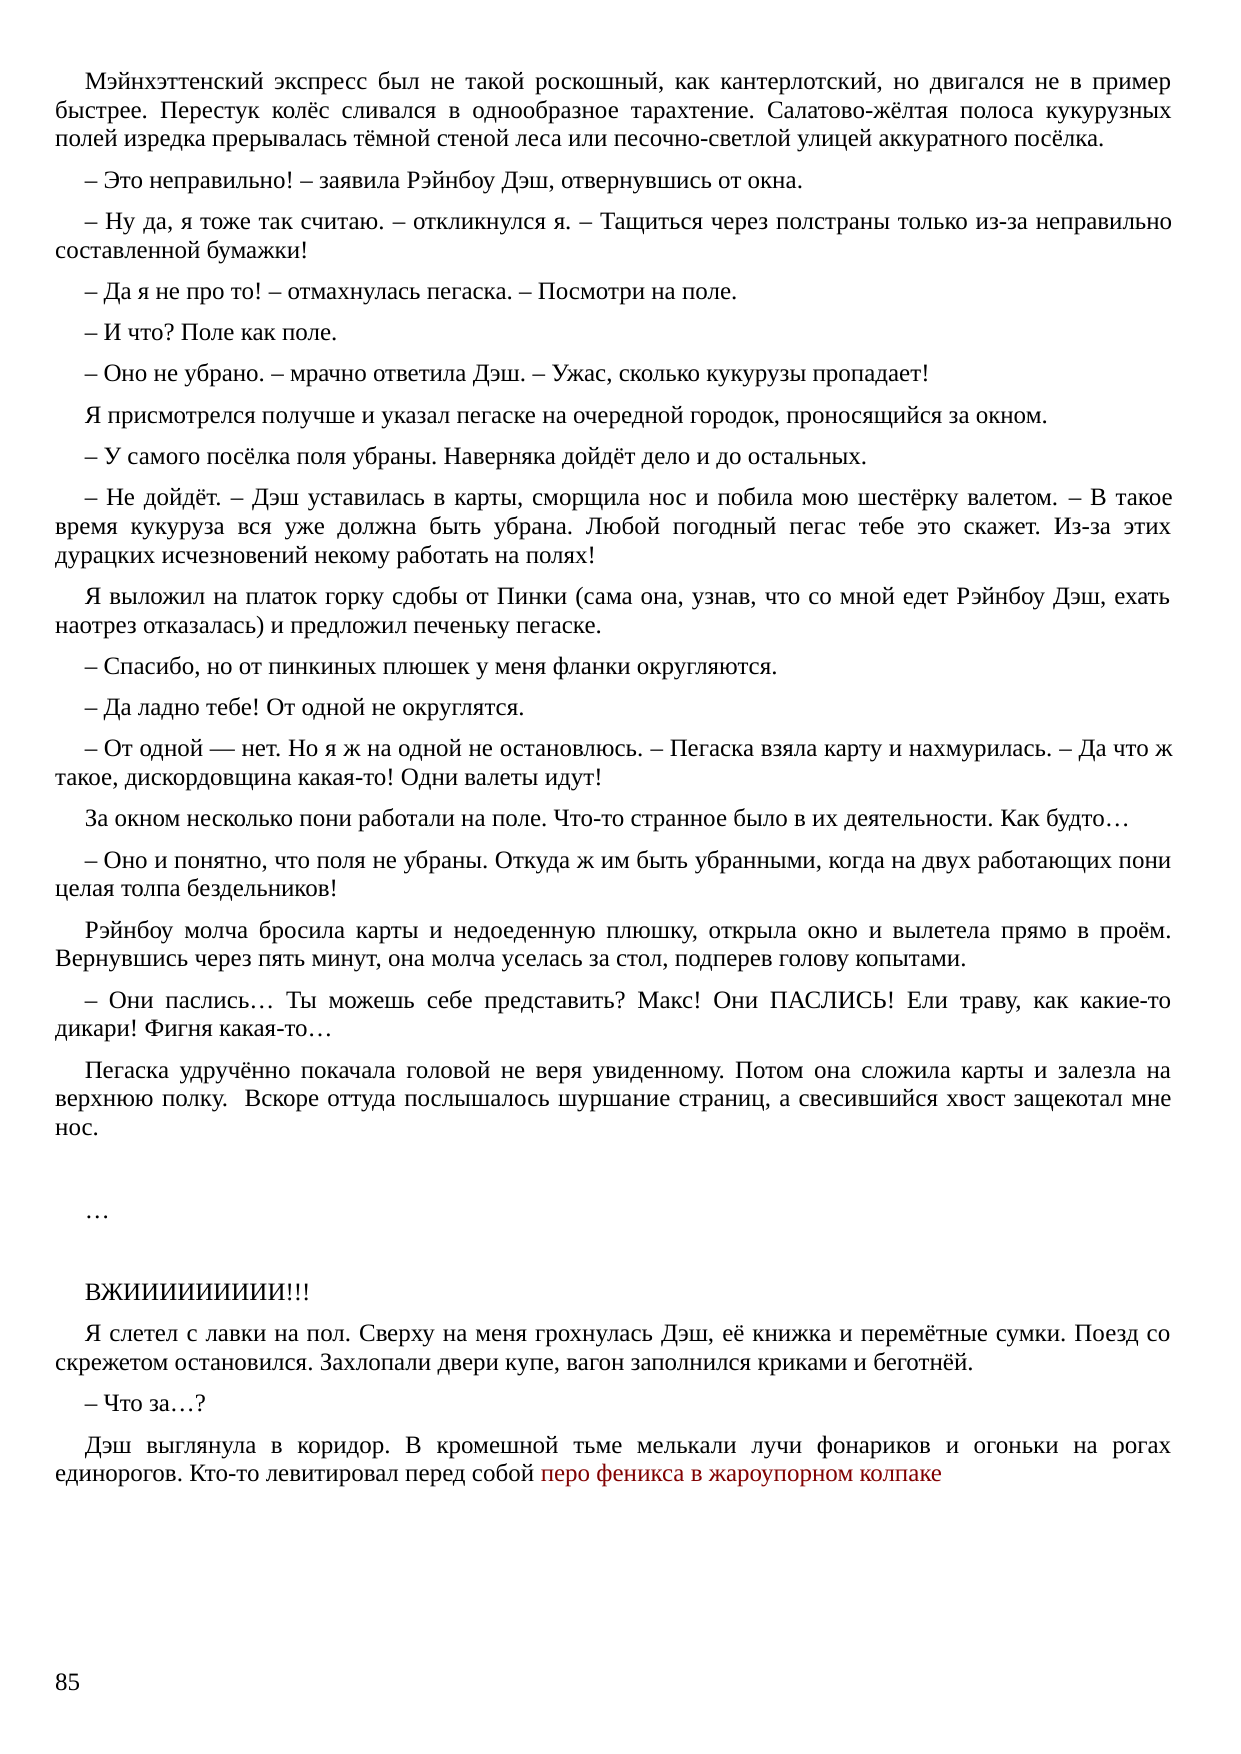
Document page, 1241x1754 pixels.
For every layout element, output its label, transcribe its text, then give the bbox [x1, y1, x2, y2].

text – И что? Поле как поле. [55, 317, 1173, 346]
text За окном несколько пони работали на поле. Что-то странное было в их деятельности. Как будто… [55, 803, 1173, 832]
text – У самого посёлка поля убраны. Наверняка дойдёт дело и до остальных. [55, 441, 1173, 470]
text – Да я не про то! – отмахнулась пегаска. – Посмотри на поле. [55, 276, 1173, 305]
text Рэйнбоу молча бросила карты и недоеденную плюшку, открыла окно и вылетела прямо в проём. Вернувшись через пять минут, она молча уселась за стол, подперев голову копытами. [55, 915, 1173, 972]
text – Не дойдёт. – Дэш уставилась в карты, сморщила нос и побила мою шестёрку валетом. – В такое время кукуруза вся уже должна быть убрана. Любой погодный пегас тебе это скажет. Из-за этих дурацких исчезновений некому работать на полях! [55, 482, 1173, 568]
text Мэйнхэттенский экспресс был не такой роскошный, как кантерлотский, но двигался не в пример быстрее. Перестук колёс сливался в однообразное тарахтение. Салатово-жёлтая полоса кукурузных полей изредка прерывалась тёмной стеной леса или песочно-светлой улицей аккуратного посёлка. [55, 66, 1173, 152]
text – Спасибо, но от пинкиных плюшек у меня фланки округляются. [55, 651, 1173, 680]
text ВЖИИИИИИИИИ!!! [55, 1277, 1173, 1306]
text … [55, 1195, 1173, 1223]
text Дэш выглянула в коридор. В кромешной тьме мелькали лучи фонариков и огоньки на рогах единорогов. Кто-то левитировал перед собой перо феникса в жароупорном колпаке [55, 1430, 1173, 1487]
text – Они паслись… Ты можешь себе представить? Макс! Они ПАСЛИСЬ! Ели траву, как какие-то дикари! Фигня какая-то… [55, 985, 1173, 1042]
text Я выложил на платок горку сдобы от Пинки (сама она, узнав, что со мной едет Рэйнбоу Дэш, ехать наотрез отказалась) и предложил печеньку пегаске. [55, 581, 1173, 638]
text Я слетел с лавки на пол. Сверху на меня грохнулась Дэш, её книжка и перемётные сумки. Поезд со скрежетом остановился. Захлопали двери купе, вагон заполнился криками и беготнёй. [55, 1318, 1173, 1376]
text – Оно не убрано. – мрачно ответила Дэш. – Ужас, сколько кукурузы пропадает! [55, 358, 1173, 387]
text – Это неправильно! – заявила Рэйнбоу Дэш, отвернувшись от окна. [55, 165, 1173, 193]
text – От одной — нет. Но я ж на одной не остановлюсь. – Пегаска взяла карту и нахмурилась. – Да что ж такое, дискордовщина какая-то! Одни валеты идут! [55, 733, 1173, 791]
text Я присмотрелся получше и указал пегаске на очередной городок, проносящийся за окном. [55, 400, 1173, 428]
text – Что за…? [55, 1388, 1173, 1417]
text – Да ладно тебе! От одной не округлятся. [55, 692, 1173, 721]
text – Оно и понятно, что поля не убраны. Откуда ж им быть убранными, когда на двух работающих пони целая толпа бездельников! [55, 845, 1173, 902]
text – Ну да, я тоже так считаю. – откликнулся я. – Тащиться через полстраны только из-за неправильно составленной бумажки! [55, 206, 1173, 263]
text Пегаска удручённо покачала головой не веря увиденному. Потом она сложила карты и залезла на верхнюю полку. Вскоре оттуда послышалось шуршание страниц, а свесившийся хвост защекотал мне нос. [55, 1055, 1173, 1141]
